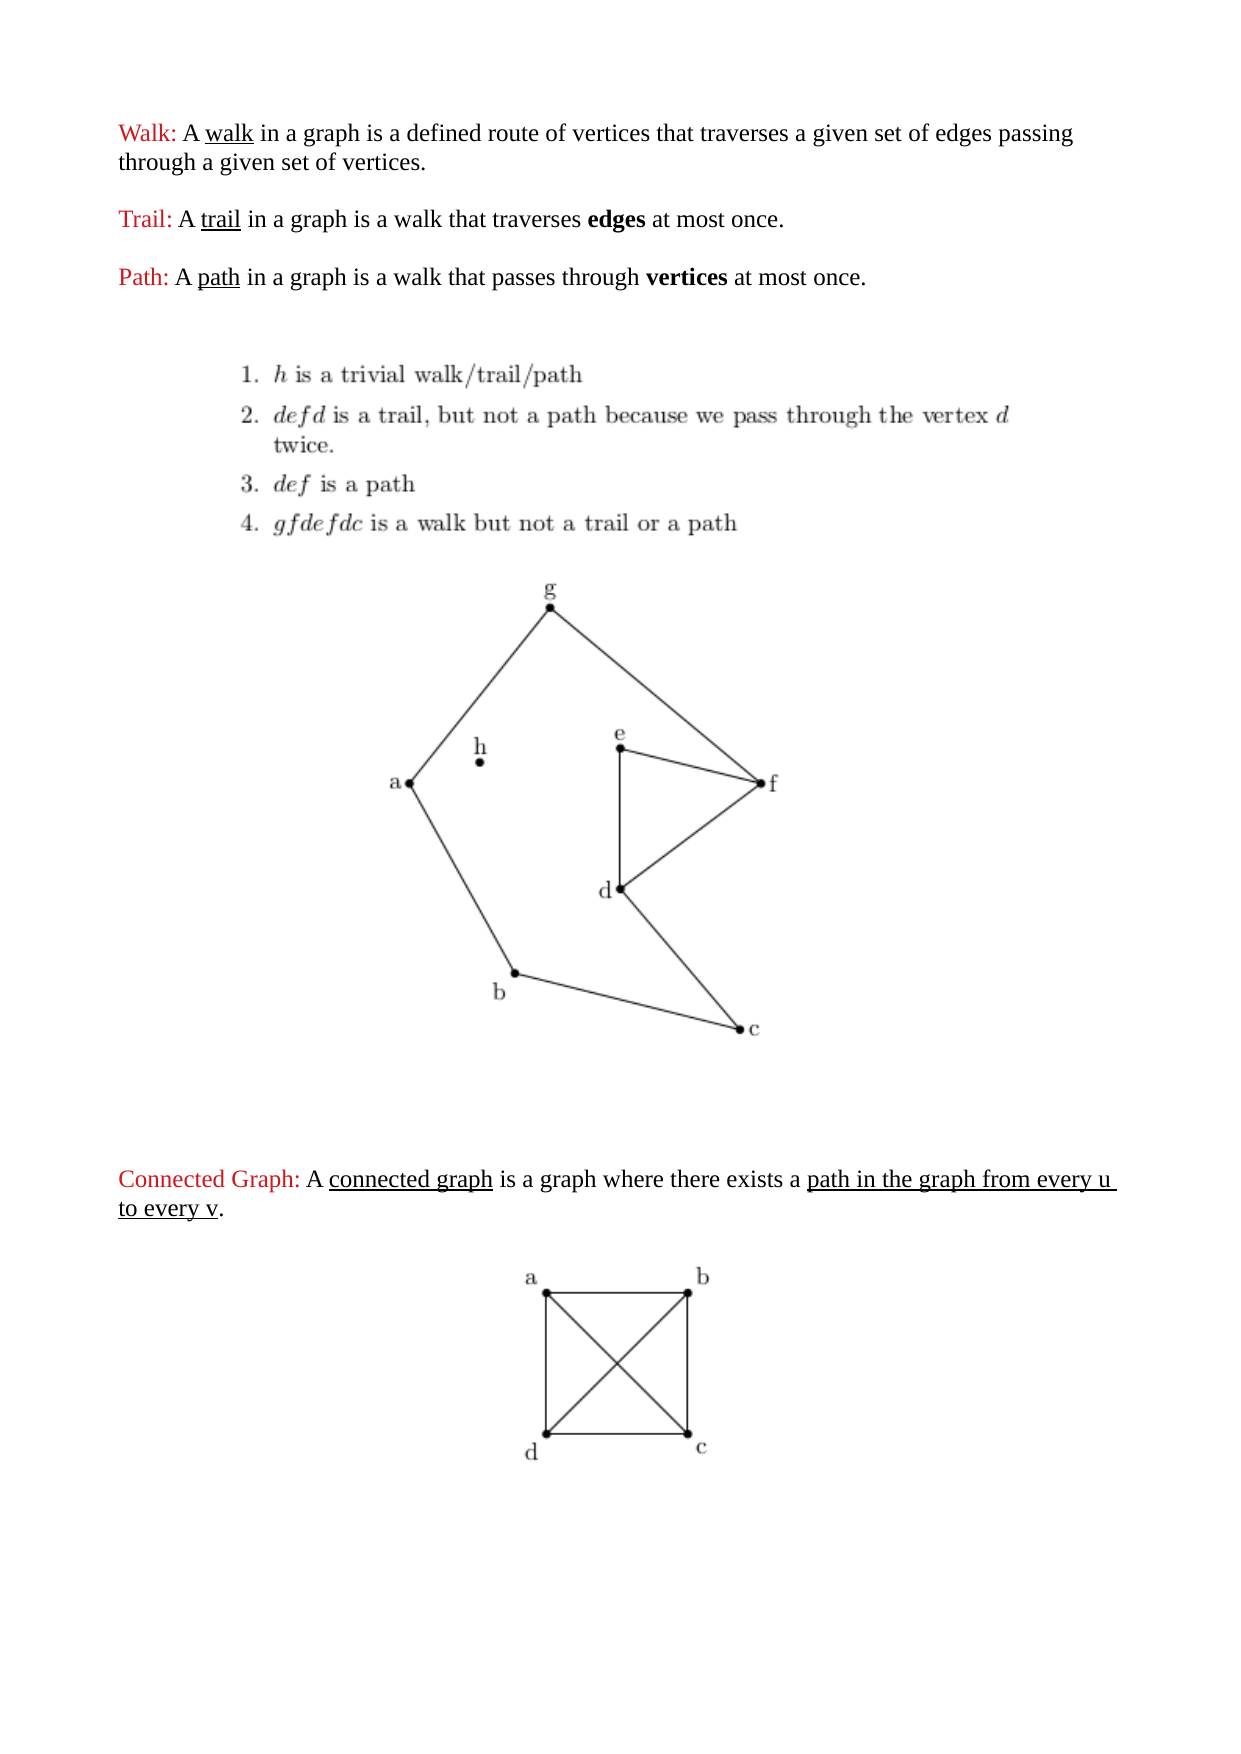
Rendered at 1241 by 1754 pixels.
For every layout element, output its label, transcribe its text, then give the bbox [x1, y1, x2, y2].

picture [208, 348, 1032, 1078]
picture [492, 1250, 748, 1482]
text Connected Graph: A connected graph is a graph where there exists a path in the graph from every u to every v. [118, 1164, 1122, 1222]
text Trail: A trail in a graph is a walk that traverses edges at most once. [118, 204, 1122, 233]
text Walk: A walk in a graph is a defined route of vertices that traverses a given set of edges passing through a given set of vertices. [118, 118, 1122, 176]
text Path: A path in a graph is a walk that passes through vertices at most once. [118, 262, 1122, 291]
